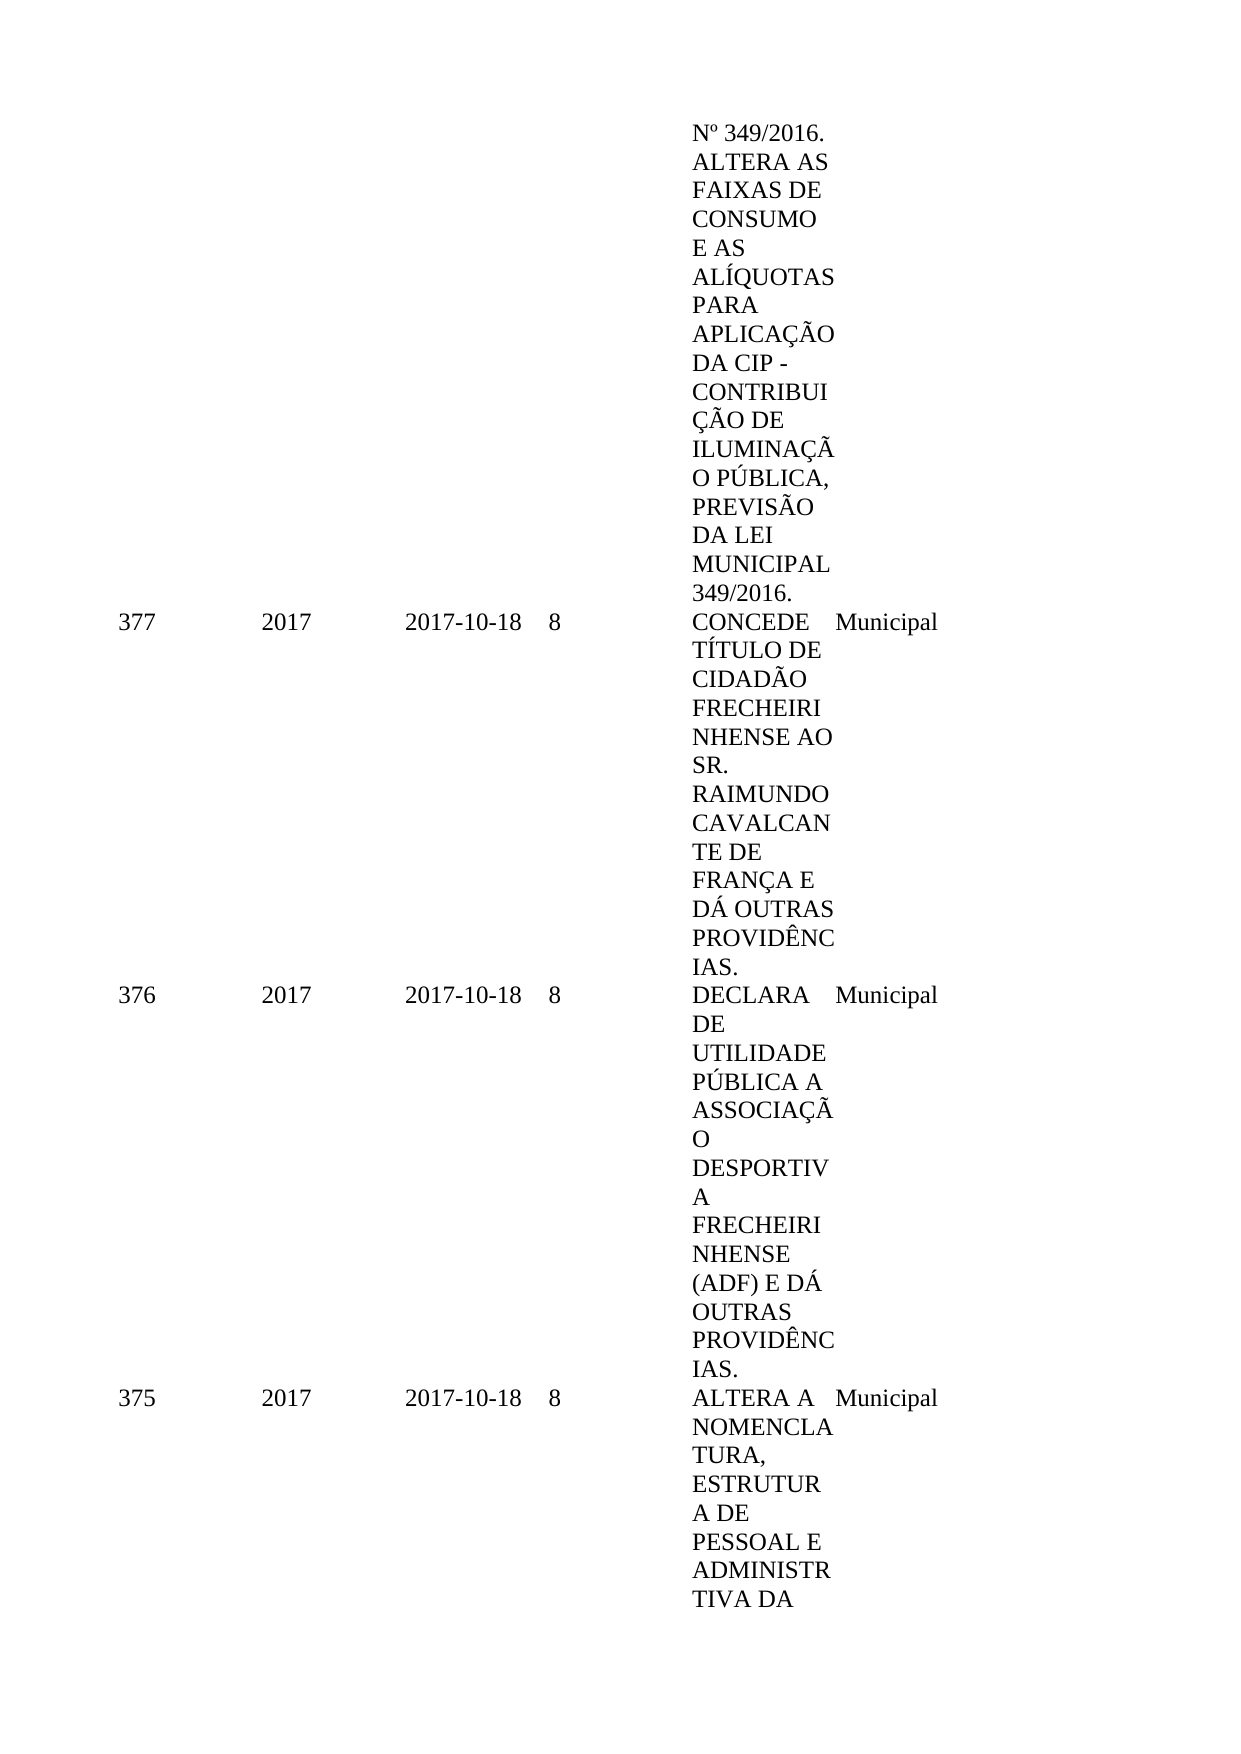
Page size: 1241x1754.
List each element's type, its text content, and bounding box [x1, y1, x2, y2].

table_cell 377 [118, 607, 261, 981]
table_cell [261, 118, 405, 607]
table_cell Nº 349/2016. ALTERA AS FAIXAS DE CONSUMO E AS ALÍQUOTAS PARA APLICAÇÃO DA CIP - CONTRIBUIÇÃO DE ILUMINAÇÃO PÚBLICA, PREVISÃO DA LEI MUNICIPAL 349/2016. [692, 118, 835, 607]
table_cell 2017 [261, 981, 405, 1383]
table_cell [118, 118, 261, 607]
table_cell DECLARA DE UTILIDADE PÚBLICA A ASSOCIAÇÃO DESPORTIVA FRECHEIRINHENSE (ADF) E DÁ OUTRAS PROVIDÊNCIAS. [692, 981, 835, 1383]
table_cell [979, 118, 1122, 607]
table_cell 2017-10-18 [405, 607, 548, 981]
table_cell 2017 [261, 607, 405, 981]
table_cell CONCEDE TÍTULO DE CIDADÃO FRECHEIRINHENSE AO SR. RAIMUNDO CAVALCANTE DE FRANÇA E DÁ OUTRAS PROVIDÊNCIAS. [692, 607, 835, 981]
table_cell ALTERA A NOMENCLATURA, ESTRUTURA DE PESSOAL E ADMINISTRTIVA DA [692, 1383, 835, 1613]
table_cell [979, 1383, 1122, 1613]
table_cell Municipal [835, 607, 979, 981]
table_cell 8 [548, 1383, 692, 1613]
table_cell Municipal [835, 981, 979, 1383]
table_cell 8 [548, 607, 692, 981]
table_cell [405, 118, 548, 607]
table_cell [979, 607, 1122, 981]
table_cell [835, 118, 979, 607]
table_cell 2017 [261, 1383, 405, 1613]
table_cell 376 [118, 981, 261, 1383]
table_cell 2017-10-18 [405, 1383, 548, 1613]
table_cell 2017-10-18 [405, 981, 548, 1383]
table_cell 8 [548, 981, 692, 1383]
table_cell 375 [118, 1383, 261, 1613]
table_cell [548, 118, 692, 607]
table_cell Municipal [835, 1383, 979, 1613]
table_cell [979, 981, 1122, 1383]
